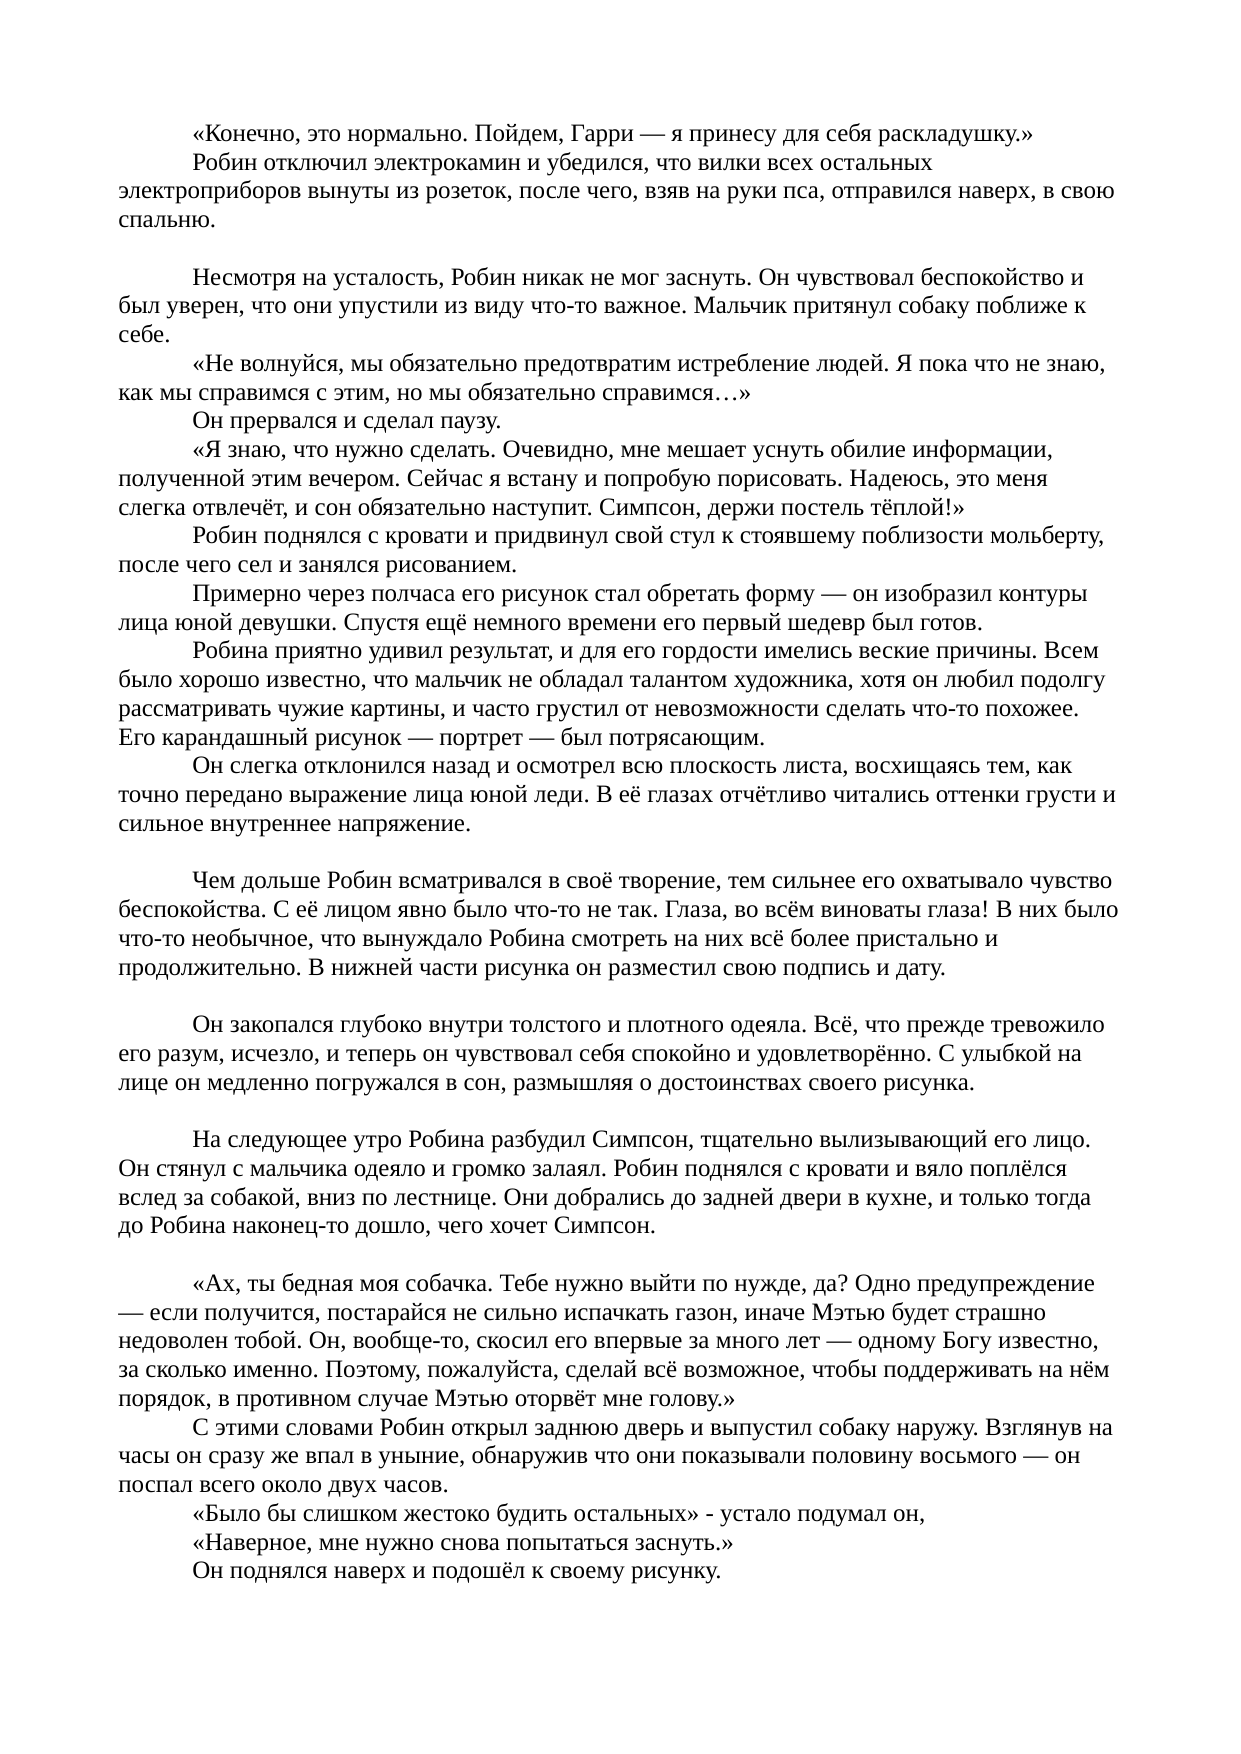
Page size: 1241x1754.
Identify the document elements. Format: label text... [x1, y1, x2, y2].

text «Не волнуйся, мы обязательно предотвратим истребление людей. Я пока что не знаю, как мы справимся с этим, но мы обязательно справимся…» [118, 348, 1122, 406]
text Несмотря на усталость, Робин никак не мог заснуть. Он чувствовал беспокойство и был уверен, что они упустили из виду что-то важное. Мальчик притянул собаку поближе к себе. [118, 262, 1122, 348]
text «Я знаю, что нужно сделать. Очевидно, мне мешает уснуть обилие информации, полученной этим вечером. Сейчас я встану и попробую порисовать. Надеюсь, это меня слегка отвлечёт, и сон обязательно наступит. Симпсон, держи постель тёплой!» [118, 434, 1122, 521]
text Робина приятно удивил результат, и для его гордости имелись веские причины. Всем было хорошо известно, что мальчик не обладал талантом художника, хотя он любил подолгу рассматривать чужие картины, и часто грустил от невозможности сделать что-то похожее. Его карандашный рисунок — портрет — был потрясающим. [118, 636, 1122, 751]
text «Наверное, мне нужно снова попытаться заснуть.» [118, 1527, 1122, 1556]
text «Было бы слишком жестоко будить остальных» - устало подумал он, [118, 1498, 1122, 1527]
text Он слегка отклонился назад и осмотрел всю плоскость листа, восхищаясь тем, как точно передано выражение лица юной леди. В её глазах отчётливо читались оттенки грусти и сильное внутреннее напряжение. [118, 751, 1122, 837]
text На следующее утро Робина разбудил Симпсон, тщательно вылизывающий его лицо. Он стянул с мальчика одеяло и громко залаял. Робин поднялся с кровати и вяло поплёлся вслед за собакой, вниз по лестнице. Они добрались до задней двери в кухне, и только тогда до Робина наконец-то дошло, чего хочет Симпсон. [118, 1124, 1122, 1239]
text Робин поднялся с кровати и придвинул свой стул к стоявшему поблизости мольберту, после чего сел и занялся рисованием. [118, 521, 1122, 578]
text С этими словами Робин открыл заднюю дверь и выпустил собаку наружу. Взглянув на часы он сразу же впал в уныние, обнаружив что они показывали половину восьмого — он поспал всего около двух часов. [118, 1412, 1122, 1498]
text Примерно через полчаса его рисунок стал обретать форму — он изобразил контуры лица юной девушки. Спустя ещё немного времени его первый шедевр был готов. [118, 578, 1122, 636]
text Чем дольше Робин всматривался в своё творение, тем сильнее его охватывало чувство беспокойства. С её лицом явно было что-то не так. Глаза, во всём виноваты глаза! В них было что-то необычное, что вынуждало Робина смотреть на них всё более пристально и продолжительно. В нижней части рисунка он разместил свою подпись и дату. [118, 866, 1122, 981]
text Он поднялся наверх и подошёл к своему рисунку. [118, 1556, 1122, 1584]
text Он прервался и сделал паузу. [118, 406, 1122, 434]
text Он закопался глубоко внутри толстого и плотного одеяла. Всё, что прежде тревожило его разум, исчезло, и теперь он чувствовал себя спокойно и удовлетворённо. С улыбкой на лице он медленно погружался в сон, размышляя о достоинствах своего рисунка. [118, 1009, 1122, 1096]
text «Конечно, это нормально. Пойдем, Гарри — я принесу для себя раскладушку.» [118, 118, 1122, 147]
text Робин отключил электрокамин и убедился, что вилки всех остальных электроприборов вынуты из розеток, после чего, взяв на руки пса, отправился наверх, в свою спальню. [118, 147, 1122, 233]
text «Ах, ты бедная моя собачка. Тебе нужно выйти по нужде, да? Одно предупреждение — если получится, постарайся не сильно испачкать газон, иначе Мэтью будет страшно недоволен тобой. Он, вообще-то, скосил его впервые за много лет — одному Богу известно, за сколько именно. Поэтому, пожалуйста, сделай всё возможное, чтобы поддерживать на нём порядок, в противном случае Мэтью оторвёт мне голову.» [118, 1268, 1122, 1412]
